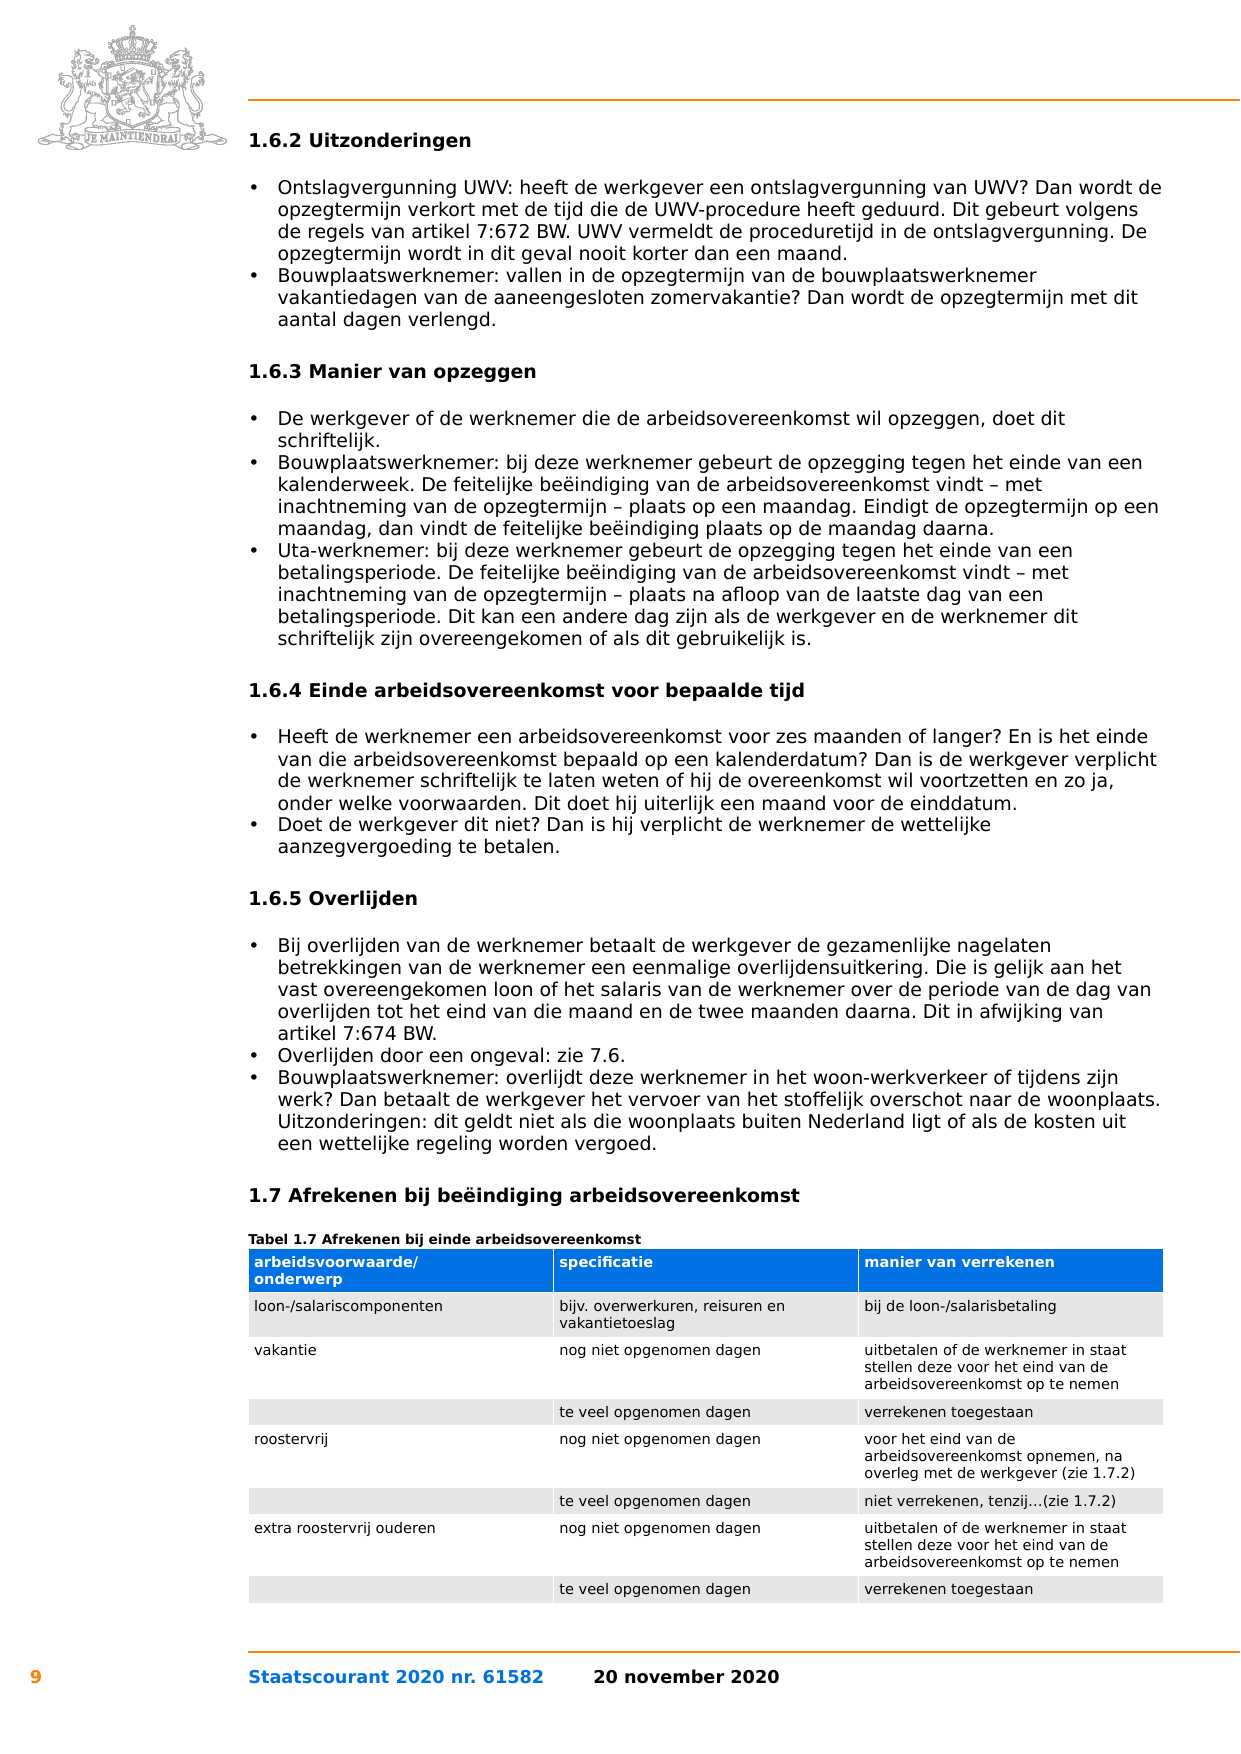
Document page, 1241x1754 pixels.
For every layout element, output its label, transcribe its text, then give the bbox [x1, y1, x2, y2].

text • Bouwplaatswerknemer: bij deze werknemer gebeurt de opzegging tegen het einde van een kalenderweek. De feitelijke beëindiging van de arbeidsovereenkomst vindt – met inachtneming van de opzegtermijn – plaats op een maandag. Eindigt de opzegtermijn op een maandag, dan vindt de feitelijke beëindiging plaats op de maandag daarna. [248, 452, 1163, 539]
subtitle 1.6.4 Einde arbeidsovereenkomst voor bepaalde tijd [248, 679, 1163, 701]
text • Bouwplaatswerknemer: vallen in de opzegtermijn van de bouwplaatswerknemer vakantiedagen van de aaneengesloten zomervakantie? Dan wordt de opzegtermijn met dit aantal dagen verlengd. [248, 265, 1163, 331]
table_cell manier van verrekenen [859, 1249, 1163, 1292]
text • Bouwplaatswerknemer: overlijdt deze werknemer in het woon-werkverkeer of tijdens zijn werk? Dan betaalt de werkgever het vervoer van het stoffelijk overschot naar de woonplaats. Uitzonderingen: dit geldt niet als die woonplaats buiten Nederland ligt of als de kosten uit een wettelijke regeling worden vergoed. [248, 1067, 1163, 1155]
table_cell uitbetalen of de werknemer in staat stellen deze voor het eind van de arbeidsovereenkomst op te nemen [859, 1338, 1163, 1398]
table_cell [249, 1488, 553, 1514]
table_cell [249, 1576, 553, 1603]
table_cell voor het eind van de arbeidsovereenkomst opnemen, na overleg met de werkgever (zie 1.7.2) [859, 1426, 1163, 1487]
table_cell nog niet opgenomen dagen [554, 1515, 858, 1575]
table_cell te veel opgenomen dagen [554, 1488, 858, 1514]
text • Heeft de werknemer een arbeidsovereenkomst voor zes maanden of langer? En is het einde van die arbeidsovereenkomst bepaald op een kalenderdatum? Dan is de werkgever verplicht de werknemer schriftelijk te laten weten of hij de overeenkomst wil voortzetten en zo ja, onder welke voorwaarden. Dit doet hij uiterlijk een maand voor de einddatum. [248, 726, 1163, 814]
table_cell arbeidsvoorwaarde/ onderwerp [249, 1249, 553, 1292]
table_cell niet verrekenen, tenzij…(zie 1.7.2) [859, 1488, 1163, 1514]
table_cell extra roostervrij ouderen [249, 1515, 553, 1575]
table_cell bij de loon-/salarisbetaling [859, 1293, 1163, 1337]
picture [38, 25, 227, 150]
table_cell uitbetalen of de werknemer in staat stellen deze voor het eind van de arbeidsovereenkomst op te nemen [859, 1515, 1163, 1575]
table_cell nog niet opgenomen dagen [554, 1426, 858, 1487]
table_cell [249, 1399, 553, 1425]
text • De werkgever of de werknemer die de arbeidsovereenkomst wil opzeggen, doet dit schriftelijk. [248, 408, 1163, 452]
subtitle 1.6.3 Manier van opzeggen [248, 361, 1163, 383]
text • Uta-werknemer: bij deze werknemer gebeurt de opzegging tegen het einde van een betalingsperiode. De feitelijke beëindiging van de arbeidsovereenkomst vindt – met inachtneming van de opzegtermijn – plaats na afloop van de laatste dag van een betalingsperiode. Dit kan een andere dag zijn als de werkgever en de werknemer dit schriftelijk zijn overeengekomen of als dit gebruikelijk is. [248, 539, 1163, 649]
subtitle 1.7 Afrekenen bij beëindiging arbeidsovereenkomst [248, 1185, 1163, 1207]
text • Doet de werkgever dit niet? Dan is hij verplicht de werknemer de wettelijke aanzegvergoeding te betalen. [248, 814, 1163, 858]
text • Bij overlijden van de werknemer betaalt de werkgever de gezamenlijke nagelaten betrekkingen van de werknemer een eenmalige overlijdensuitkering. Die is gelijk aan het vast overeengekomen loon of het salaris van de werknemer over de periode van de dag van overlijden tot het eind van die maand en de twee maanden daarna. Dit in afwijking van artikel 7:674 BW. [248, 935, 1163, 1045]
table_header Tabel 1.7 Afrekenen bij einde arbeidsovereenkomst [248, 1232, 1163, 1248]
table_cell loon-/salariscomponenten [249, 1293, 553, 1337]
text • Overlijden door een ongeval: zie 7.6. [248, 1045, 1163, 1067]
subtitle 1.6.2 Uitzonderingen [248, 130, 1163, 152]
table_cell verrekenen toegestaan [859, 1399, 1163, 1425]
table_cell bijv. overwerkuren, reisuren en vakantietoeslag [554, 1293, 858, 1337]
table_cell te veel opgenomen dagen [554, 1576, 858, 1603]
table_cell roostervrij [249, 1426, 553, 1487]
table_cell verrekenen toegestaan [859, 1576, 1163, 1603]
subtitle 1.6.5 Overlijden [248, 888, 1163, 910]
table_cell vakantie [249, 1338, 553, 1398]
table_cell specificatie [554, 1249, 858, 1292]
table_cell nog niet opgenomen dagen [554, 1338, 858, 1398]
text • Ontslagvergunning UWV: heeft de werkgever een ontslagvergunning van UWV? Dan wordt de opzegtermijn verkort met de tijd die de UWV-procedure heeft geduurd. Dit gebeurt volgens de regels van artikel 7:672 BW. UWV vermeldt de proceduretijd in de ontslagvergunning. De opzegtermijn wordt in dit geval nooit korter dan een maand. [248, 177, 1163, 265]
table_cell te veel opgenomen dagen [554, 1399, 858, 1425]
